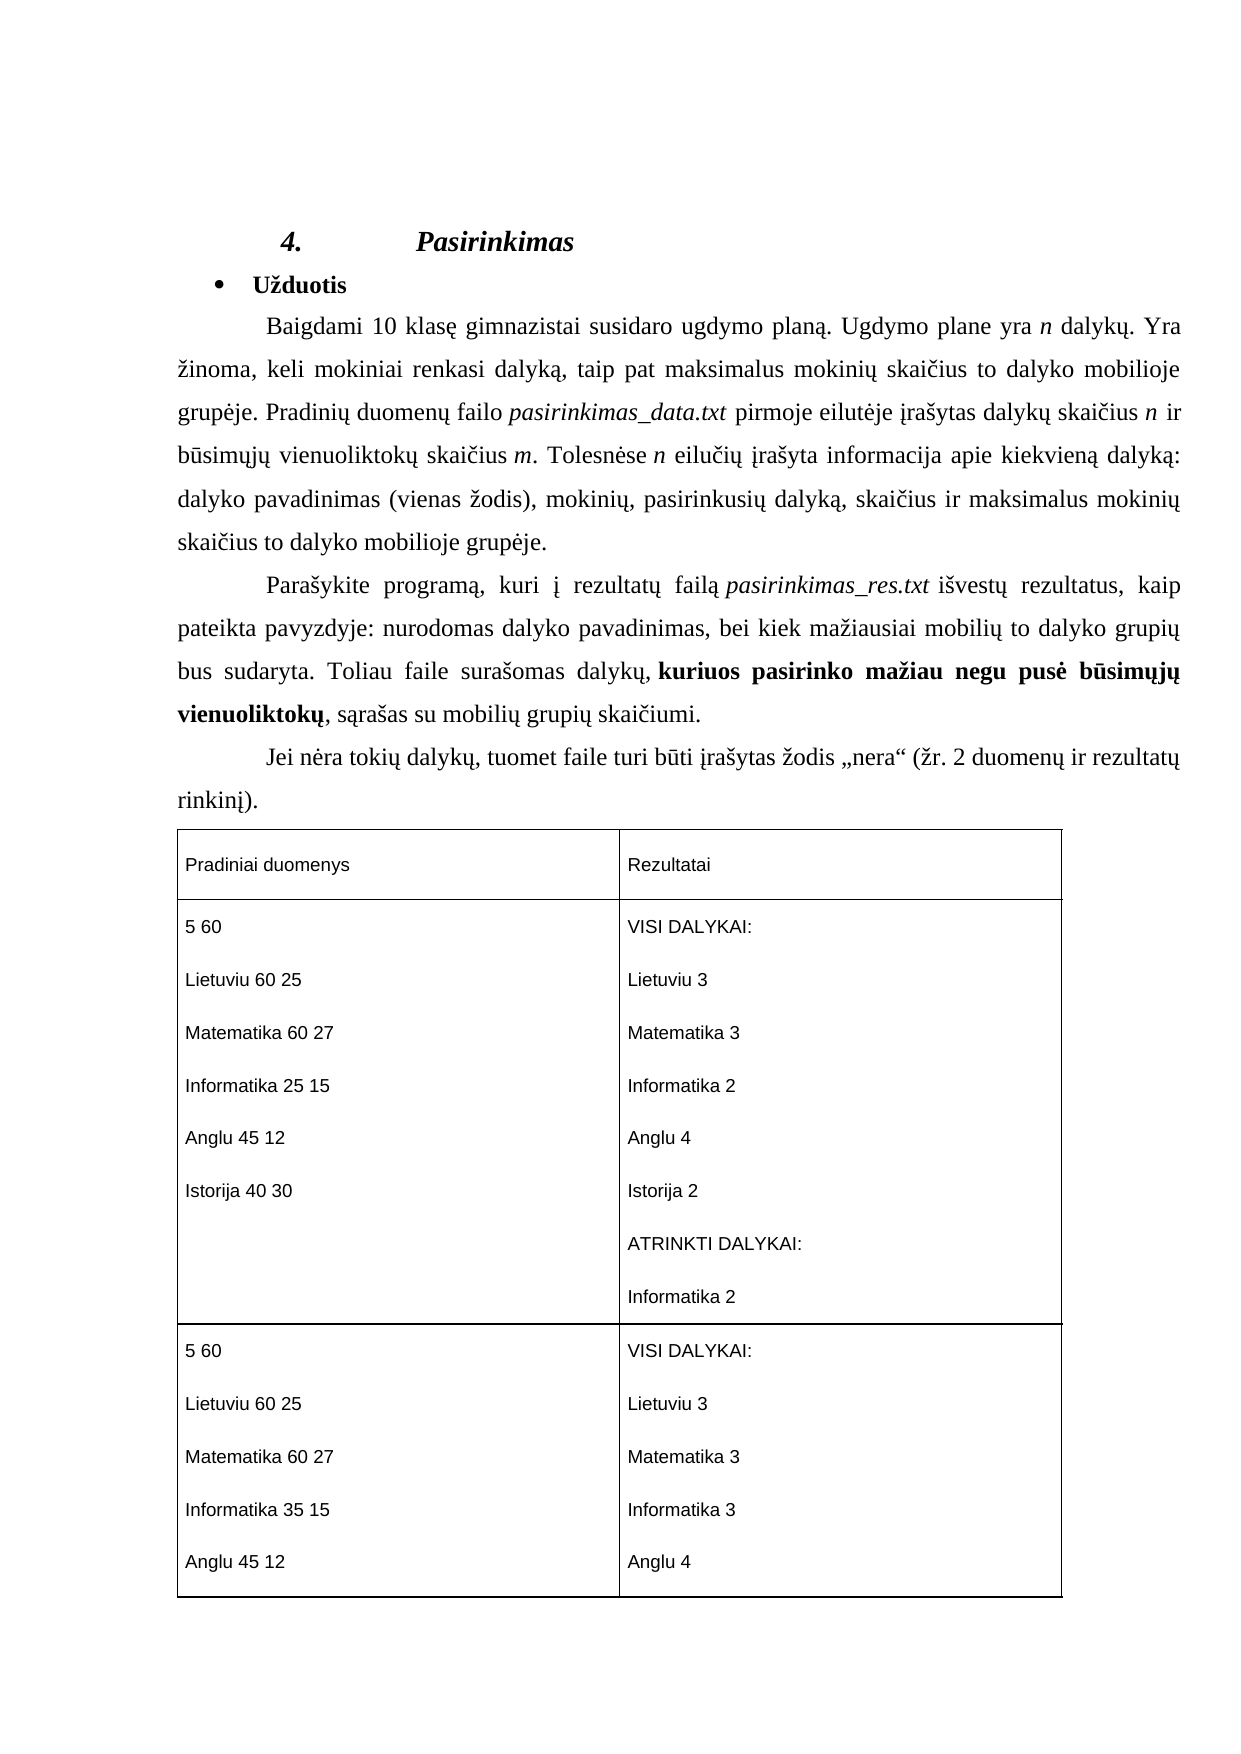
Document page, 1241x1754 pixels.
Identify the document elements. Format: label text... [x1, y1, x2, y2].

text Baigdami 10 klasę gimnazistai susidaro ugdymo planą. Ugdymo plane yra n dalykų. Yra žinoma, keli mokiniai renkasi dalyką, taip pat maksimalus mokinių skaičius to dalyko mobilioje grupėje. Pradinių duomenų failo pasirinkimas_data.txt pirmoje eilutėje įrašytas dalykų skaičius n ir būsimųjų vienuoliktokų skaičius m. Tolesnėse n eilučių įrašyta informacija apie kiekvieną dalyką: dalyko pavadinimas (vienas žodis), mokinių, pasirinkusių dalyką, skaičius ir maksimalus mokinių skaičius to dalyko mobilioje grupėje. [177, 311, 1181, 556]
list Pasirinkimas [281, 224, 1181, 257]
table_cell VISI DALYKAI: Lietuviu 3 Matematika 3 Informatika 3 Anglu 4 [620, 1325, 1061, 1596]
table_cell 5 60 Lietuviu 60 25 Matematika 60 27 Informatika 25 15 Anglu 45 12 Istorija 40 30 [178, 900, 619, 1323]
table_header Rezultatai [620, 830, 1061, 899]
table_cell VISI DALYKAI: Lietuviu 3 Matematika 3 Informatika 2 Anglu 4 Istorija 2 ATRINKTI DALYKAI: Informatika 2 [620, 900, 1061, 1323]
text Jei nėra tokių dalykų, tuomet faile turi būti įrašytas žodis „nera“ (žr. 2 duomenų ir rezultatų rinkinį). [177, 742, 1181, 814]
table_header Pradiniai duomenys [178, 830, 619, 899]
text Parašykite programą, kuri į rezultatų failą pasirinkimas_res.txt išvestų rezultatus, kaip pateikta pavyzdyje: nurodomas dalyko pavadinimas, bei kiek mažiausiai mobilių to dalyko grupių bus sudaryta. Toliau faile surašomas dalykų, kuriuos pasirinko mažiau negu pusė būsimųjų vienuoliktokų, sąrašas su mobilių grupių skaičiumi. [177, 570, 1181, 728]
table_cell 5 60 Lietuviu 60 25 Matematika 60 27 Informatika 35 15 Anglu 45 12 [178, 1325, 619, 1596]
list Užduotis [215, 270, 1181, 299]
